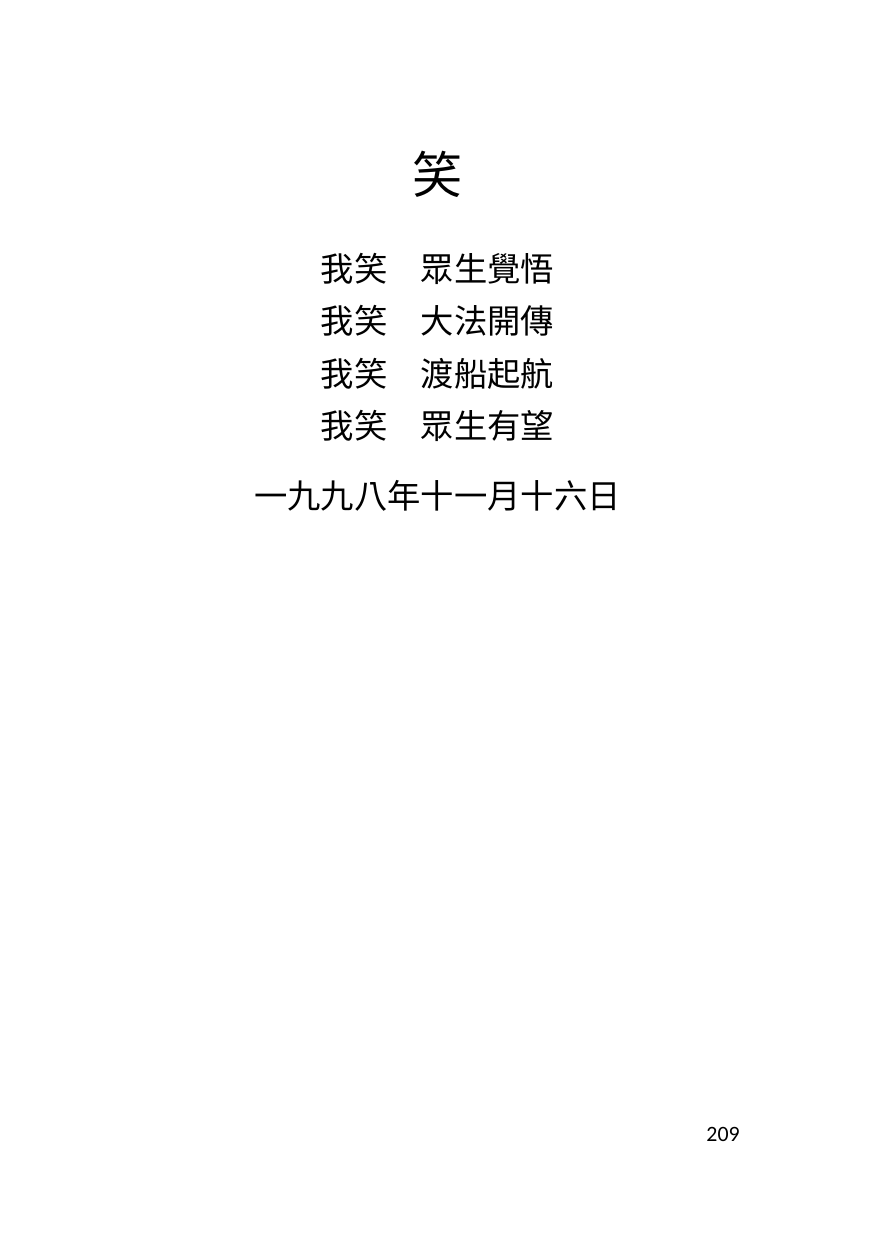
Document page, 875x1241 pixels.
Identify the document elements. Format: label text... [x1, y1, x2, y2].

title 笑 [135, 135, 739, 207]
text 一九九八年十一月十六日 [135, 469, 739, 518]
text 我笑 眾生覺悟 我笑 大法開傳 我笑 渡船起航 我笑 眾生有望 [135, 243, 739, 448]
